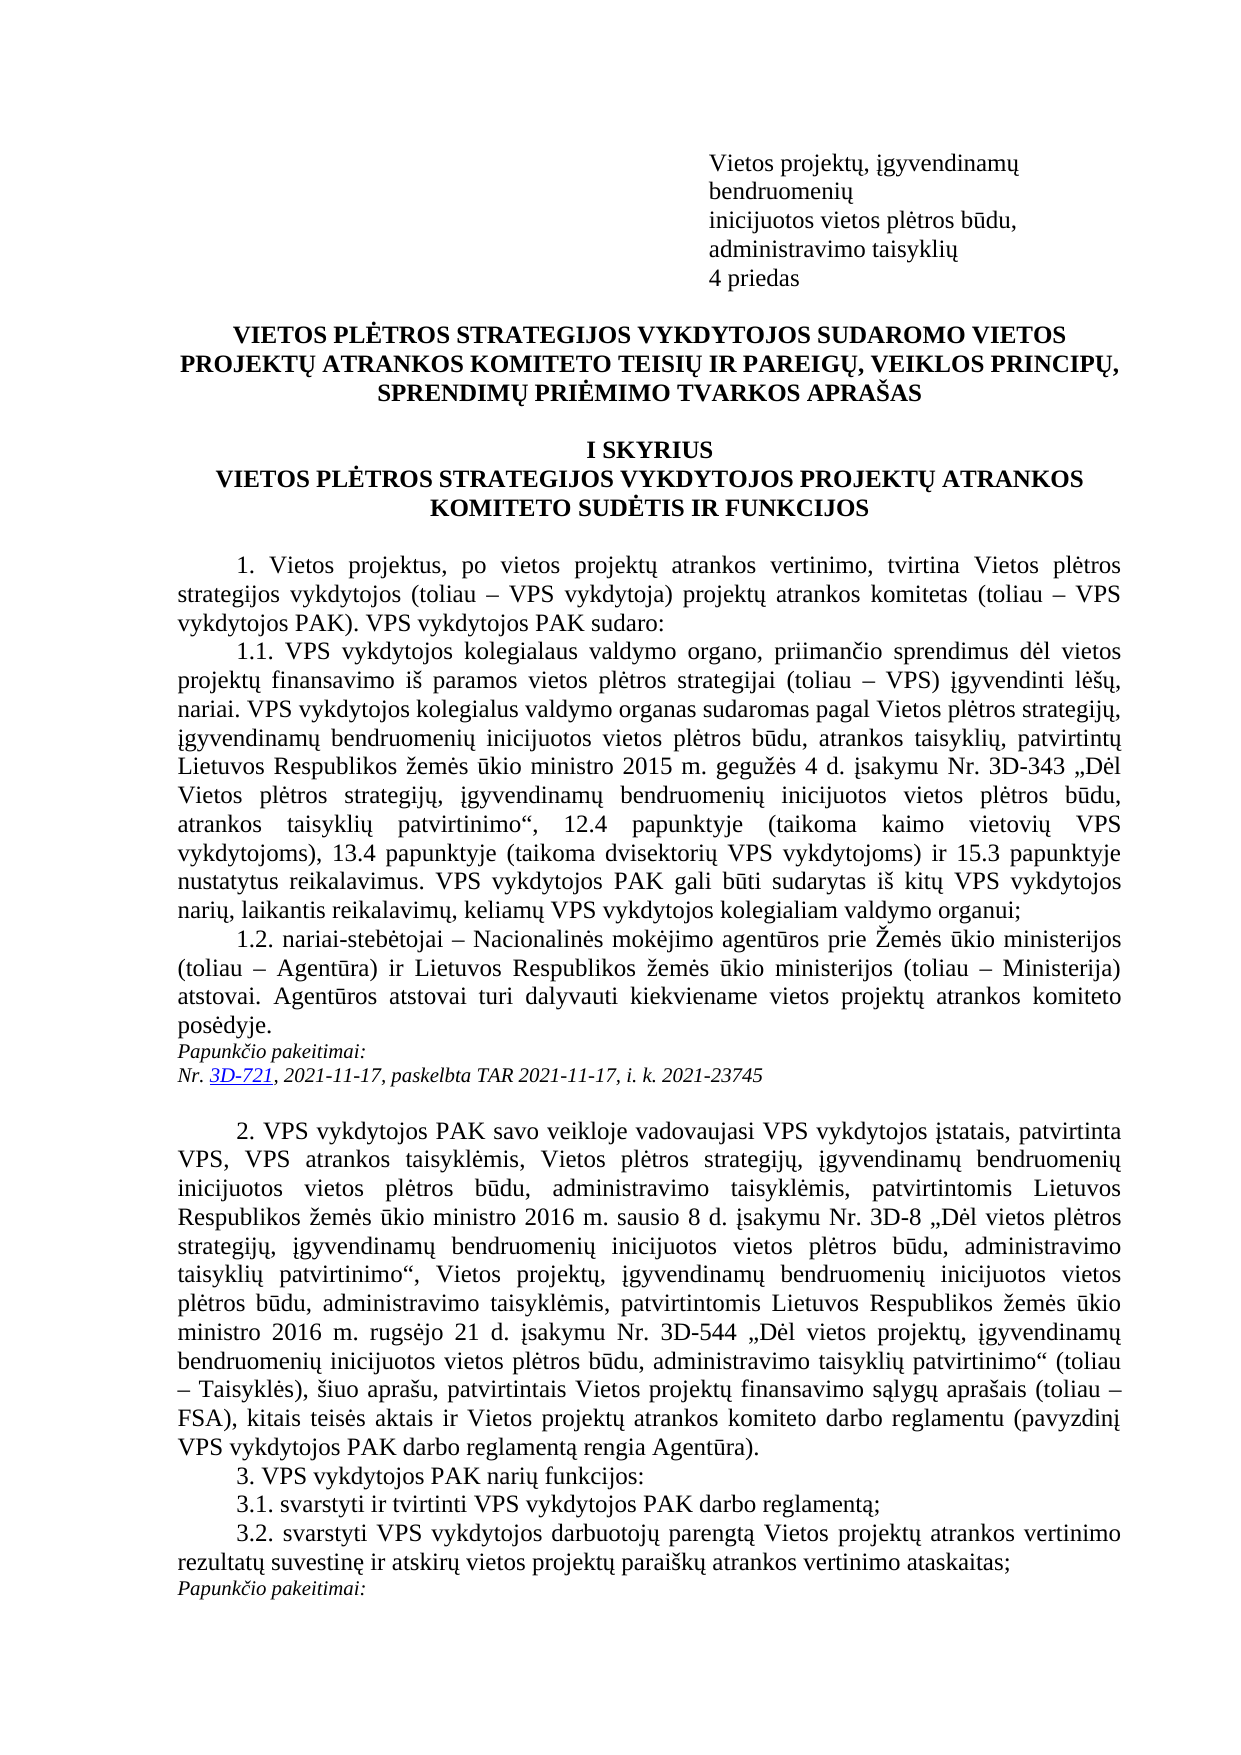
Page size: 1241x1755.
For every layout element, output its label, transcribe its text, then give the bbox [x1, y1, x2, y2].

text VIETOS PLĖTROS STRATEGIJOS VYKDYTOJOS SUDAROMO VIETOS PROJEKTŲ ATRANKOS KOMITETO TEISIŲ IR PAREIGŲ, VEIKLOS PRINCIPŲ, SPRENDIMŲ PRIĖMIMO TVARKOS APRAŠAS [177, 320, 1122, 406]
text inicijuotos vietos plėtros būdu, [709, 205, 1122, 234]
text I SKYRIUS [177, 435, 1122, 464]
text 1.2. nariai-stebėtojai – Nacionalinės mokėjimo agentūros prie Žemės ūkio ministerijos (toliau – Agentūra) ir Lietuvos Respublikos žemės ūkio ministerijos (toliau – Ministerija) atstovai. Agentūros atstovai turi dalyvauti kiekviename vietos projektų atrankos komiteto posėdyje. [177, 924, 1122, 1039]
text Vietos projektų, įgyvendinamų [709, 148, 1122, 176]
text bendruomenių [709, 176, 1122, 205]
text VIETOS PLĖTROS STRATEGIJOS VYKDYTOJOS PROJEKTŲ ATRANKOS KOMITETO SUDĖTIS IR FUNKCIJOS [177, 464, 1122, 521]
text administravimo taisyklių [709, 234, 1122, 263]
text 2. VPS vykdytojos PAK savo veikloje vadovaujasi VPS vykdytojos įstatais, patvirtinta VPS, VPS atrankos taisyklėmis, Vietos plėtros strategijų, įgyvendinamų bendruomenių inicijuotos vietos plėtros būdu, administravimo taisyklėmis, patvirtintomis Lietuvos Respublikos žemės ūkio ministro 2016 m. sausio 8 d. įsakymu Nr. 3D-8 „Dėl vietos plėtros strategijų, įgyvendinamų bendruomenių inicijuotos vietos plėtros būdu, administravimo taisyklių patvirtinimo“, Vietos projektų, įgyvendinamų bendruomenių inicijuotos vietos plėtros būdu, administravimo taisyklėmis, patvirtintomis Lietuvos Respublikos žemės ūkio ministro 2016 m. rugsėjo 21 d. įsakymu Nr. 3D-544 „Dėl vietos projektų, įgyvendinamų bendruomenių inicijuotos vietos plėtros būdu, administravimo taisyklių patvirtinimo“ (toliau – Taisyklės), šiuo aprašu, patvirtintais Vietos projektų finansavimo sąlygų aprašais (toliau – FSA), kitais teisės aktais ir Vietos projektų atrankos komiteto darbo reglamentu (pavyzdinį VPS vykdytojos PAK darbo reglamentą rengia Agentūra). [177, 1116, 1122, 1461]
text 3. VPS vykdytojos PAK narių funkcijos: [177, 1461, 1122, 1489]
text 1.1. VPS vykdytojos kolegialaus valdymo organo, priimančio sprendimus dėl vietos projektų finansavimo iš paramos vietos plėtros strategijai (toliau – VPS) įgyvendinti lėšų, nariai. VPS vykdytojos kolegialus valdymo organas sudaromas pagal Vietos plėtros strategijų, įgyvendinamų bendruomenių inicijuotos vietos plėtros būdu, atrankos taisyklių, patvirtintų Lietuvos Respublikos žemės ūkio ministro 2015 m. gegužės 4 d. įsakymu Nr. 3D-343 „Dėl Vietos plėtros strategijų, įgyvendinamų bendruomenių inicijuotos vietos plėtros būdu, atrankos taisyklių patvirtinimo“, 12.4 papunktyje (taikoma kaimo vietovių VPS vykdytojoms), 13.4 papunktyje (taikoma dvisektorių VPS vykdytojoms) ir 15.3 papunktyje nustatytus reikalavimus. VPS vykdytojos PAK gali būti sudarytas iš kitų VPS vykdytojos narių, laikantis reikalavimų, keliamų VPS vykdytojos kolegialiam valdymo organui; [177, 636, 1122, 924]
text Nr. 3D-721, 2021-11-17, paskelbta TAR 2021-11-17, i. k. 2021-23745 [177, 1063, 1122, 1087]
text Papunkčio pakeitimai: [177, 1039, 1122, 1063]
text 4 priedas [709, 263, 1122, 291]
text Papunkčio pakeitimai: [177, 1576, 1122, 1600]
text 3.2. svarstyti VPS vykdytojos darbuotojų parengtą Vietos projektų atrankos vertinimo rezultatų suvestinę ir atskirų vietos projektų paraiškų atrankos vertinimo ataskaitas; [177, 1518, 1122, 1576]
text 3.1. svarstyti ir tvirtinti VPS vykdytojos PAK darbo reglamentą; [177, 1489, 1122, 1518]
text 1. Vietos projektus, po vietos projektų atrankos vertinimo, tvirtina Vietos plėtros strategijos vykdytojos (toliau – VPS vykdytoja) projektų atrankos komitetas (toliau – VPS vykdytojos PAK). VPS vykdytojos PAK sudaro: [177, 550, 1122, 636]
